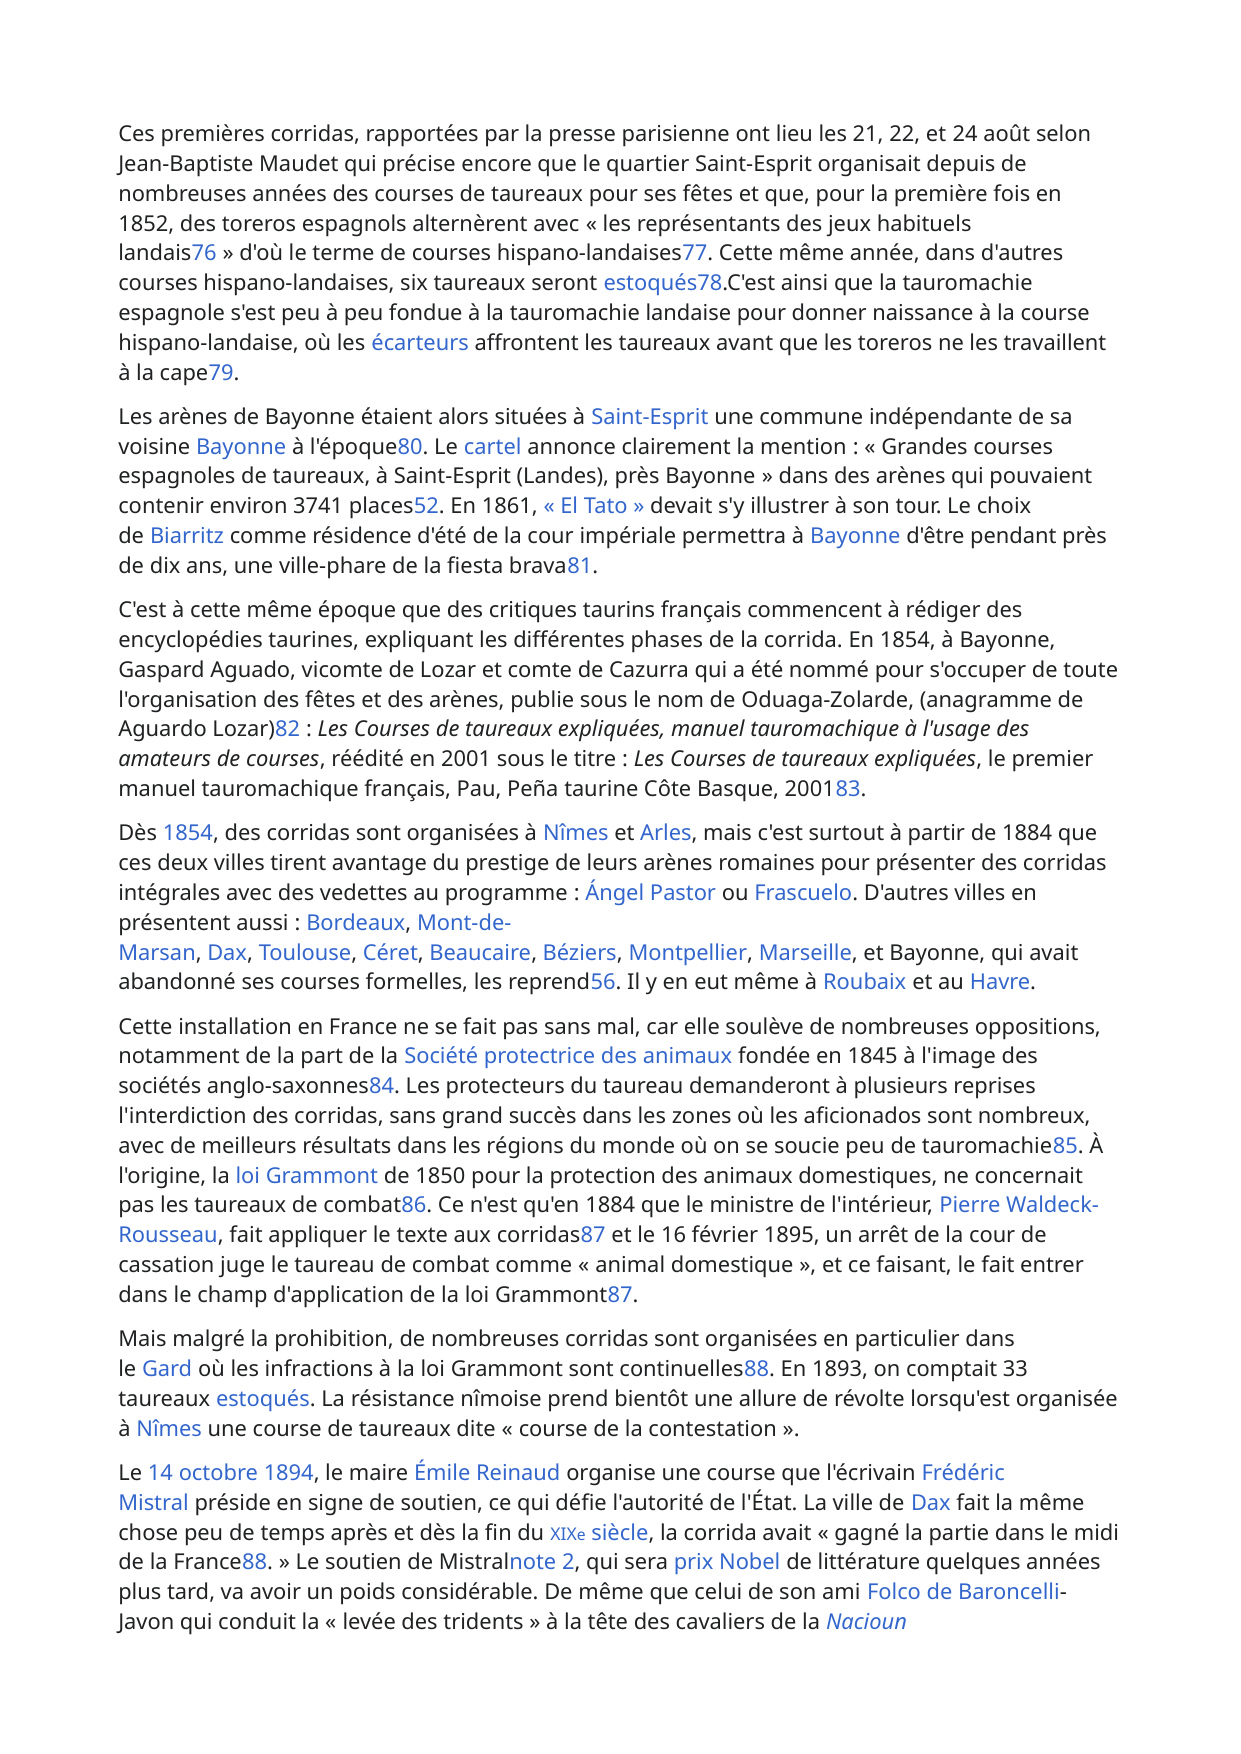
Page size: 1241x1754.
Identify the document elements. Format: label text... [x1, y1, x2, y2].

text Dès 1854, des corridas sont organisées à Nîmes et Arles, mais c'est surtout à partir de 1884 que ces deux villes tirent avantage du prestige de leurs arènes romaines pour présenter des corridas intégrales avec des vedettes au programme : Ángel Pastor ou Frascuelo. D'autres villes en présentent aussi : Bordeaux, Mont-de-Marsan, Dax, Toulouse, Céret, Beaucaire, Béziers, Montpellier, Marseille, et Bayonne, qui avait abandonné ses courses formelles, les reprend56. Il y en eut même à Roubaix et au Havre. [118, 817, 1122, 996]
text Cette installation en France ne se fait pas sans mal, car elle soulève de nombreuses oppositions, notamment de la part de la Société protectrice des animaux fondée en 1845 à l'image des sociétés anglo-saxonnes84. Les protecteurs du taureau demanderont à plusieurs reprises l'interdiction des corridas, sans grand succès dans les zones où les aficionados sont nombreux, avec de meilleurs résultats dans les régions du monde où on se soucie peu de tauromachie85. À l'origine, la loi Grammont de 1850 pour la protection des animaux domestiques, ne concernait pas les taureaux de combat86. Ce n'est qu'en 1884 que le ministre de l'intérieur, Pierre Waldeck-Rousseau, fait appliquer le texte aux corridas87 et le 16 février 1895, un arrêt de la cour de cassation juge le taureau de combat comme « animal domestique », et ce faisant, le fait entrer dans le champ d'application de la loi Grammont87. [118, 1011, 1122, 1308]
text C'est à cette même époque que des critiques taurins français commencent à rédiger des encyclopédies taurines, expliquant les différentes phases de la corrida. En 1854, à Bayonne, Gaspard Aguado, vicomte de Lozar et comte de Cazurra qui a été nommé pour s'occuper de toute l'organisation des fêtes et des arènes, publie sous le nom de Oduaga-Zolarde, (anagramme de Aguardo Lozar)82 : Les Courses de taureaux expliquées, manuel tauromachique à l'usage des amateurs de courses, réédité en 2001 sous le titre : Les Courses de taureaux expliquées, le premier manuel tauromachique français, Pau, Peña taurine Côte Basque, 200183. [118, 594, 1122, 803]
text Mais malgré la prohibition, de nombreuses corridas sont organisées en particulier dans le Gard où les infractions à la loi Grammont sont continuelles88. En 1893, on comptait 33 taureaux estoqués. La résistance nîmoise prend bientôt une allure de révolte lorsqu'est organisée à Nîmes une course de taureaux dite « course de la contestation ». [118, 1323, 1122, 1442]
text Les arènes de Bayonne étaient alors situées à Saint-Esprit une commune indépendante de sa voisine Bayonne à l'époque80. Le cartel annonce clairement la mention : « Grandes courses espagnoles de taureaux, à Saint-Esprit (Landes), près Bayonne » dans des arènes qui pouvaient contenir environ 3741 places52. En 1861, « El Tato » devait s'y illustrer à son tour. Le choix de Biarritz comme résidence d'été de la cour impériale permettra à Bayonne d'être pendant près de dix ans, une ville-phare de la fiesta brava81. [118, 401, 1122, 579]
text Ces premières corridas, rapportées par la presse parisienne ont lieu les 21, 22, et 24 août selon Jean-Baptiste Maudet qui précise encore que le quartier Saint-Esprit organisait depuis de nombreuses années des courses de taureaux pour ses fêtes et que, pour la première fois en 1852, des toreros espagnols alternèrent avec « les représentants des jeux habituels landais76 » d'où le terme de courses hispano-landaises77. Cette même année, dans d'autres courses hispano-landaises, six taureaux seront estoqués78.C'est ainsi que la tauromachie espagnole s'est peu à peu fondue à la tauromachie landaise pour donner naissance à la course hispano-landaise, où les écarteurs affrontent les taureaux avant que les toreros ne les travaillent à la cape79. [118, 118, 1122, 386]
text Le 14 octobre 1894, le maire Émile Reinaud organise une course que l'écrivain Frédéric Mistral préside en signe de soutien, ce qui défie l'autorité de l'État. La ville de Dax fait la même chose peu de temps après et dès la fin du xixe siècle, la corrida avait « gagné la partie dans le midi de la France88. » Le soutien de Mistralnote 2, qui sera prix Nobel de littérature quelques années plus tard, va avoir un poids considérable. De même que celui de son ami Folco de Baroncelli-Javon qui conduit la « levée des tridents » à la tête des cavaliers de la Nacioun [118, 1457, 1122, 1636]
